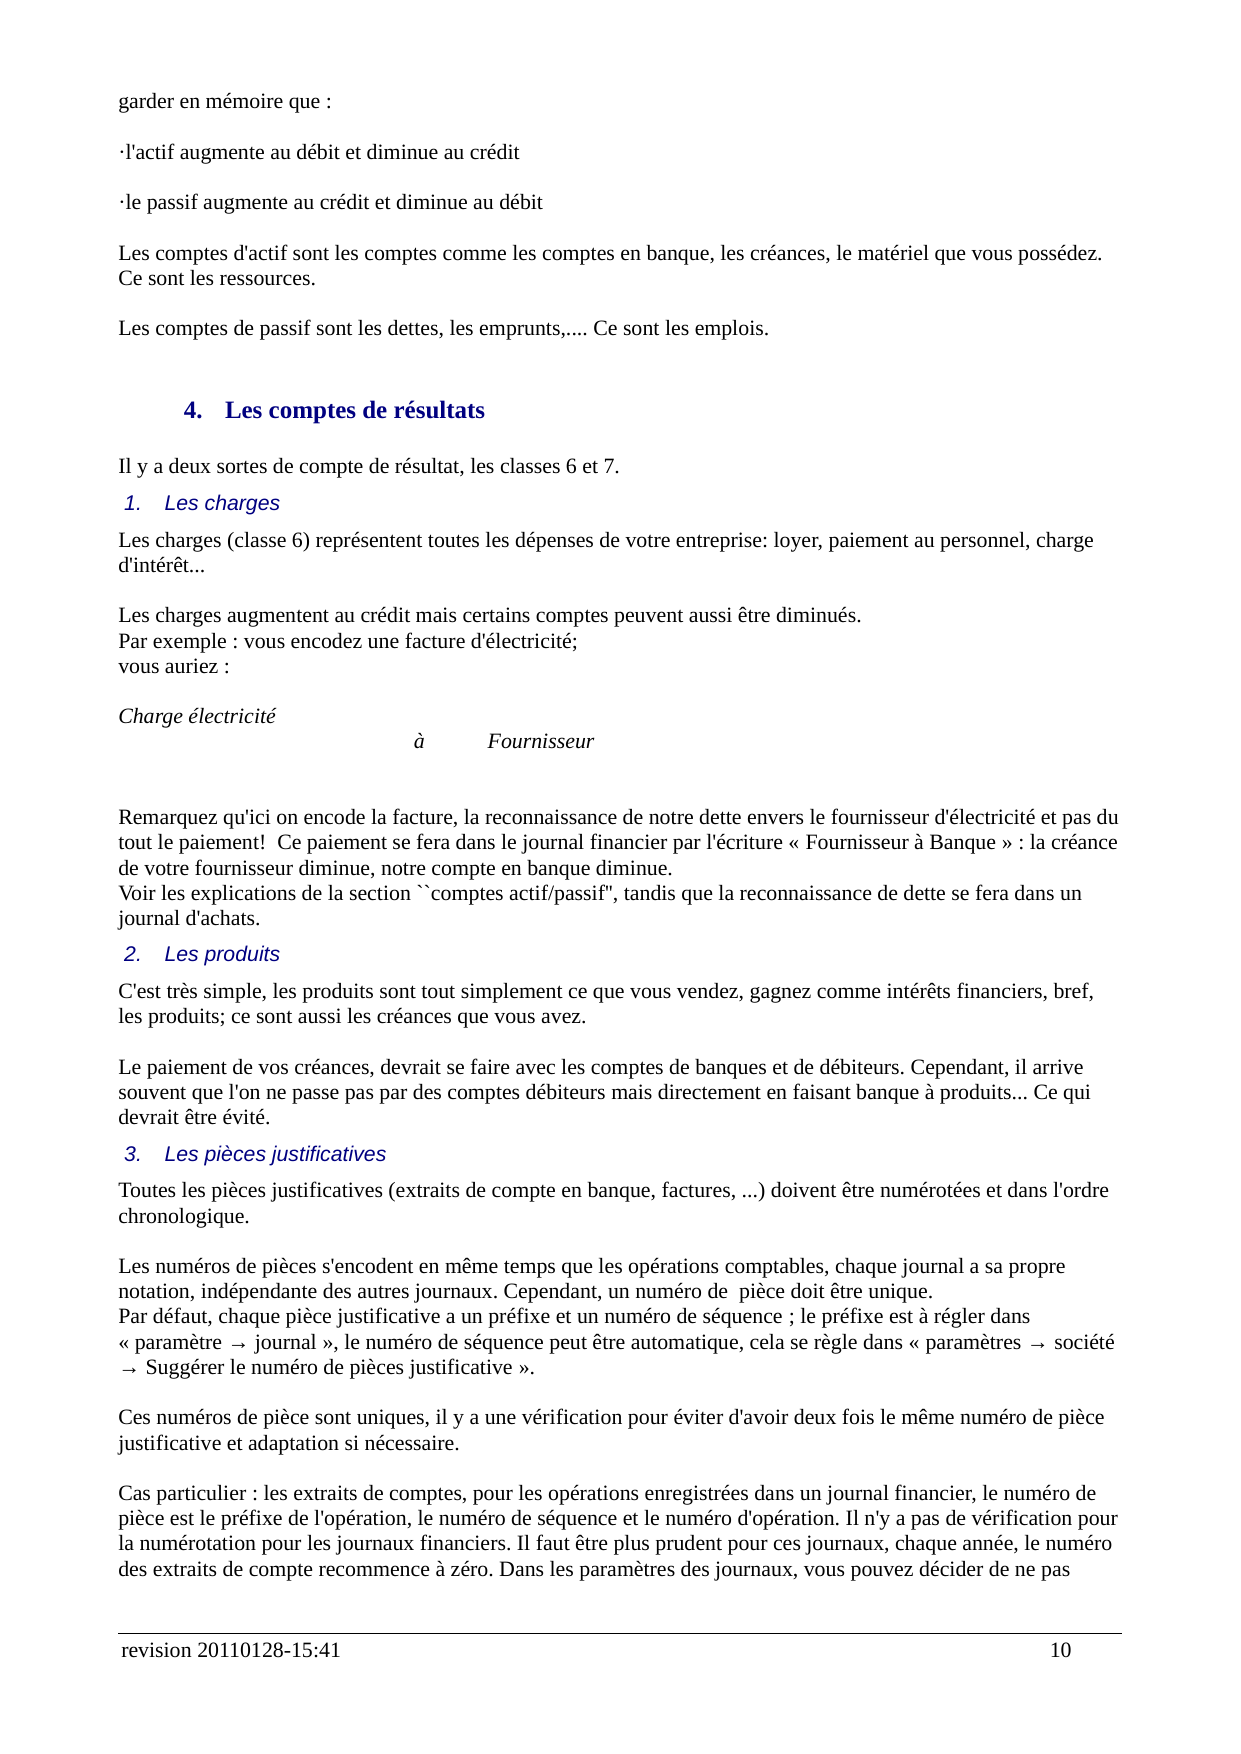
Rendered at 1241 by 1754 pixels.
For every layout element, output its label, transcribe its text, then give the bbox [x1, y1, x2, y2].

text Charge électricité [118, 703, 1122, 728]
subtitle Les charges [118, 491, 1122, 515]
text ·le passif augmente au crédit et diminue au débit [118, 189, 1122, 214]
text Voir les explications de la section ``comptes actif/passif'', tandis que la reconnaissance de dette se fera dans un journal d'achats. [118, 880, 1122, 930]
text garder en mémoire que : [118, 88, 1122, 114]
text C'est très simple, les produits sont tout simplement ce que vous vendez, gagnez comme intérêts financiers, bref, les produits; ce sont aussi les créances que vous avez. [118, 978, 1122, 1028]
text vous auriez : [118, 653, 1122, 678]
subtitle Les pièces justificatives [118, 1141, 1122, 1166]
text Par exemple : vous encodez une facture d'électricité; [118, 628, 1122, 653]
text Ces numéros de pièce sont uniques, il y a une vérification pour éviter d'avoir deux fois le même numéro de pièce justificative et adaptation si nécessaire. [118, 1404, 1122, 1455]
text ·l'actif augmente au débit et diminue au crédit [118, 139, 1122, 164]
text Les comptes d'actif sont les comptes comme les comptes en banque, les créances, le matériel que vous possédez. Ce sont les ressources. [118, 240, 1122, 290]
text à Fournisseur [118, 728, 1122, 754]
text Toutes les pièces justificatives (extraits de compte en banque, factures, ...) doivent être numérotées et dans l'ordre chronologique. [118, 1177, 1122, 1228]
text Il y a deux sortes de compte de résultat, les classes 6 et 7. [118, 453, 1122, 479]
text Les comptes de passif sont les dettes, les emprunts,.... Ce sont les emplois. [118, 315, 1122, 341]
text Par défaut, chaque pièce justificative a un préfixe et un numéro de séquence ; le préfixe est à régler dans « paramètre → journal », le numéro de séquence peut être automatique, cela se règle dans « paramètres → société → Suggérer le numéro de pièces justificative ». [118, 1303, 1122, 1379]
text Les charges augmentent au crédit mais certains comptes peuvent aussi être diminués. [118, 602, 1122, 628]
text Cas particulier : les extraits de comptes, pour les opérations enregistrées dans un journal financier, le numéro de pièce est le préfixe de l'opération, le numéro de séquence et le numéro d'opération. Il n'y a pas de vérification pour la numérotation pour les journaux financiers. Il faut être plus prudent pour ces journaux, chaque année, le numéro des extraits de compte recommence à zéro. Dans les paramètres des journaux, vous pouvez décider de ne pas [118, 1480, 1122, 1581]
subtitle Les comptes de résultats [177, 395, 1122, 424]
text Remarquez qu'ici on encode la facture, la reconnaissance de notre dette envers le fournisseur d'électricité et pas du tout le paiement! Ce paiement se fera dans le journal financier par l'écriture « Fournisseur à Banque » : la créance de votre fournisseur diminue, notre compte en banque diminue. [118, 804, 1122, 880]
text Les numéros de pièces s'encodent en même temps que les opérations comptables, chaque journal a sa propre notation, indépendante des autres journaux. Cependant, un numéro de pièce doit être unique. [118, 1253, 1122, 1303]
subtitle Les produits [118, 942, 1122, 966]
text Les charges (classe 6) représentent toutes les dépenses de votre entreprise: loyer, paiement au personnel, charge d'intérêt... [118, 527, 1122, 577]
text Le paiement de vos créances, devrait se faire avec les comptes de banques et de débiteurs. Cependant, il arrive souvent que l'on ne passe pas par des comptes débiteurs mais directement en faisant banque à produits... Ce qui devrait être évité. [118, 1054, 1122, 1129]
